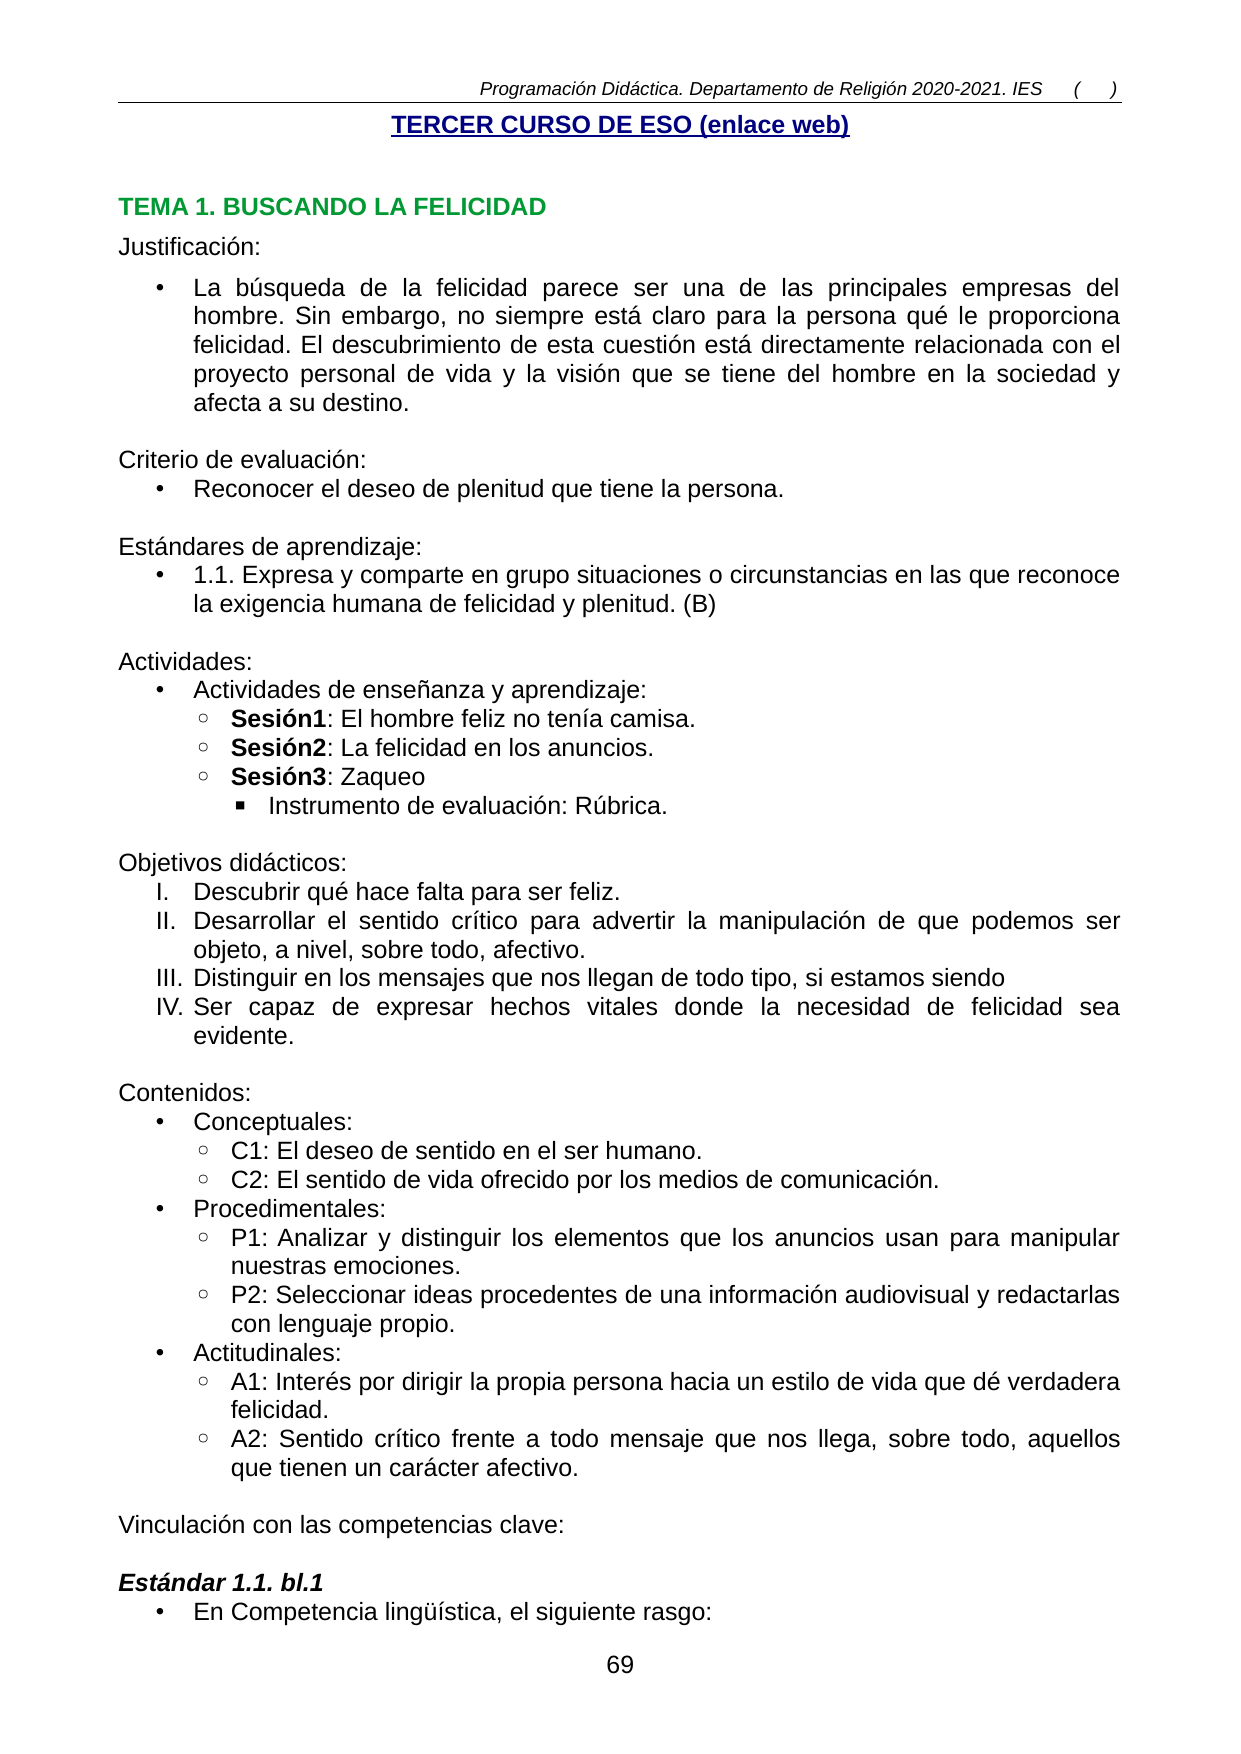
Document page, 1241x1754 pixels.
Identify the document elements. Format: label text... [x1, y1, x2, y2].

list Conceptuales: [156, 1107, 1122, 1136]
list P2: Seleccionar ideas procedentes de una información audiovisual y redactarlas con lenguaje propio. [193, 1280, 1122, 1338]
list La búsqueda de la felicidad parece ser una de las principales empresas del hombre. Sin embargo, no siempre está claro para la persona qué le proporciona felicidad. El descubrimiento de esta cuestión está directamente relacionada con el proyecto personal de vida y la visión que se tiene del hombre en la sociedad y afecta a su destino. [156, 272, 1122, 416]
list Distinguir en los mensajes que nos llegan de todo tipo, si estamos siendo [156, 963, 1122, 992]
list Sesión1: El hombre feliz no tenía camisa. [193, 704, 1122, 733]
list A1: Interés por dirigir la propia persona hacia un estilo de vida que dé verdadera felicidad. [193, 1367, 1122, 1424]
list C2: El sentido de vida ofrecido por los medios de comunicación. [193, 1165, 1122, 1194]
list Instrumento de evaluación: Rúbrica. [231, 791, 1122, 819]
text Contenidos: [118, 1078, 1122, 1107]
text Estándares de aprendizaje: [118, 531, 1122, 560]
text TEMA 1. BUSCANDO LA FELICIDAD [118, 191, 1122, 220]
list Actitudinales: [156, 1338, 1122, 1367]
list P1: Analizar y distinguir los elementos que los anuncios usan para manipular nuestras emociones. [193, 1222, 1122, 1280]
text Actividades: [118, 647, 1122, 675]
list Actividades de enseñanza y aprendizaje: [156, 675, 1122, 704]
text Estándar 1.1. bl.1 [118, 1568, 1122, 1597]
list Procedimentales: [156, 1194, 1122, 1222]
list Sesión3: Zaqueo [193, 762, 1122, 791]
list Sesión2: La felicidad en los anuncios. [193, 733, 1122, 762]
list 1.1. Expresa y comparte en grupo situaciones o circunstancias en las que reconoce la exigencia humana de felicidad y plenitud. (B) [156, 560, 1122, 618]
text Vinculación con las competencias clave: [118, 1511, 1122, 1539]
text Justificación: [118, 232, 1122, 261]
list Desarrollar el sentido crítico para advertir la manipulación de que podemos ser objeto, a nivel, sobre todo, afectivo. [156, 906, 1122, 963]
text Objetivos didácticos: [118, 848, 1122, 877]
list En Competencia lingüística, el siguiente rasgo: [156, 1597, 1122, 1626]
list C1: El deseo de sentido en el ser humano. [193, 1136, 1122, 1165]
list A2: Sentido crítico frente a todo mensaje que nos llega, sobre todo, aquellos que tienen un carácter afectivo. [193, 1424, 1122, 1482]
list Ser capaz de expresar hechos vitales donde la necesidad de felicidad sea evidente. [156, 992, 1122, 1049]
text TERCER CURSO DE ESO (enlace web) [118, 110, 1122, 139]
list Reconocer el deseo de plenitud que tiene la persona. [156, 474, 1122, 503]
list Descubrir qué hace falta para ser feliz. [156, 877, 1122, 906]
text Criterio de evaluación: [118, 445, 1122, 474]
